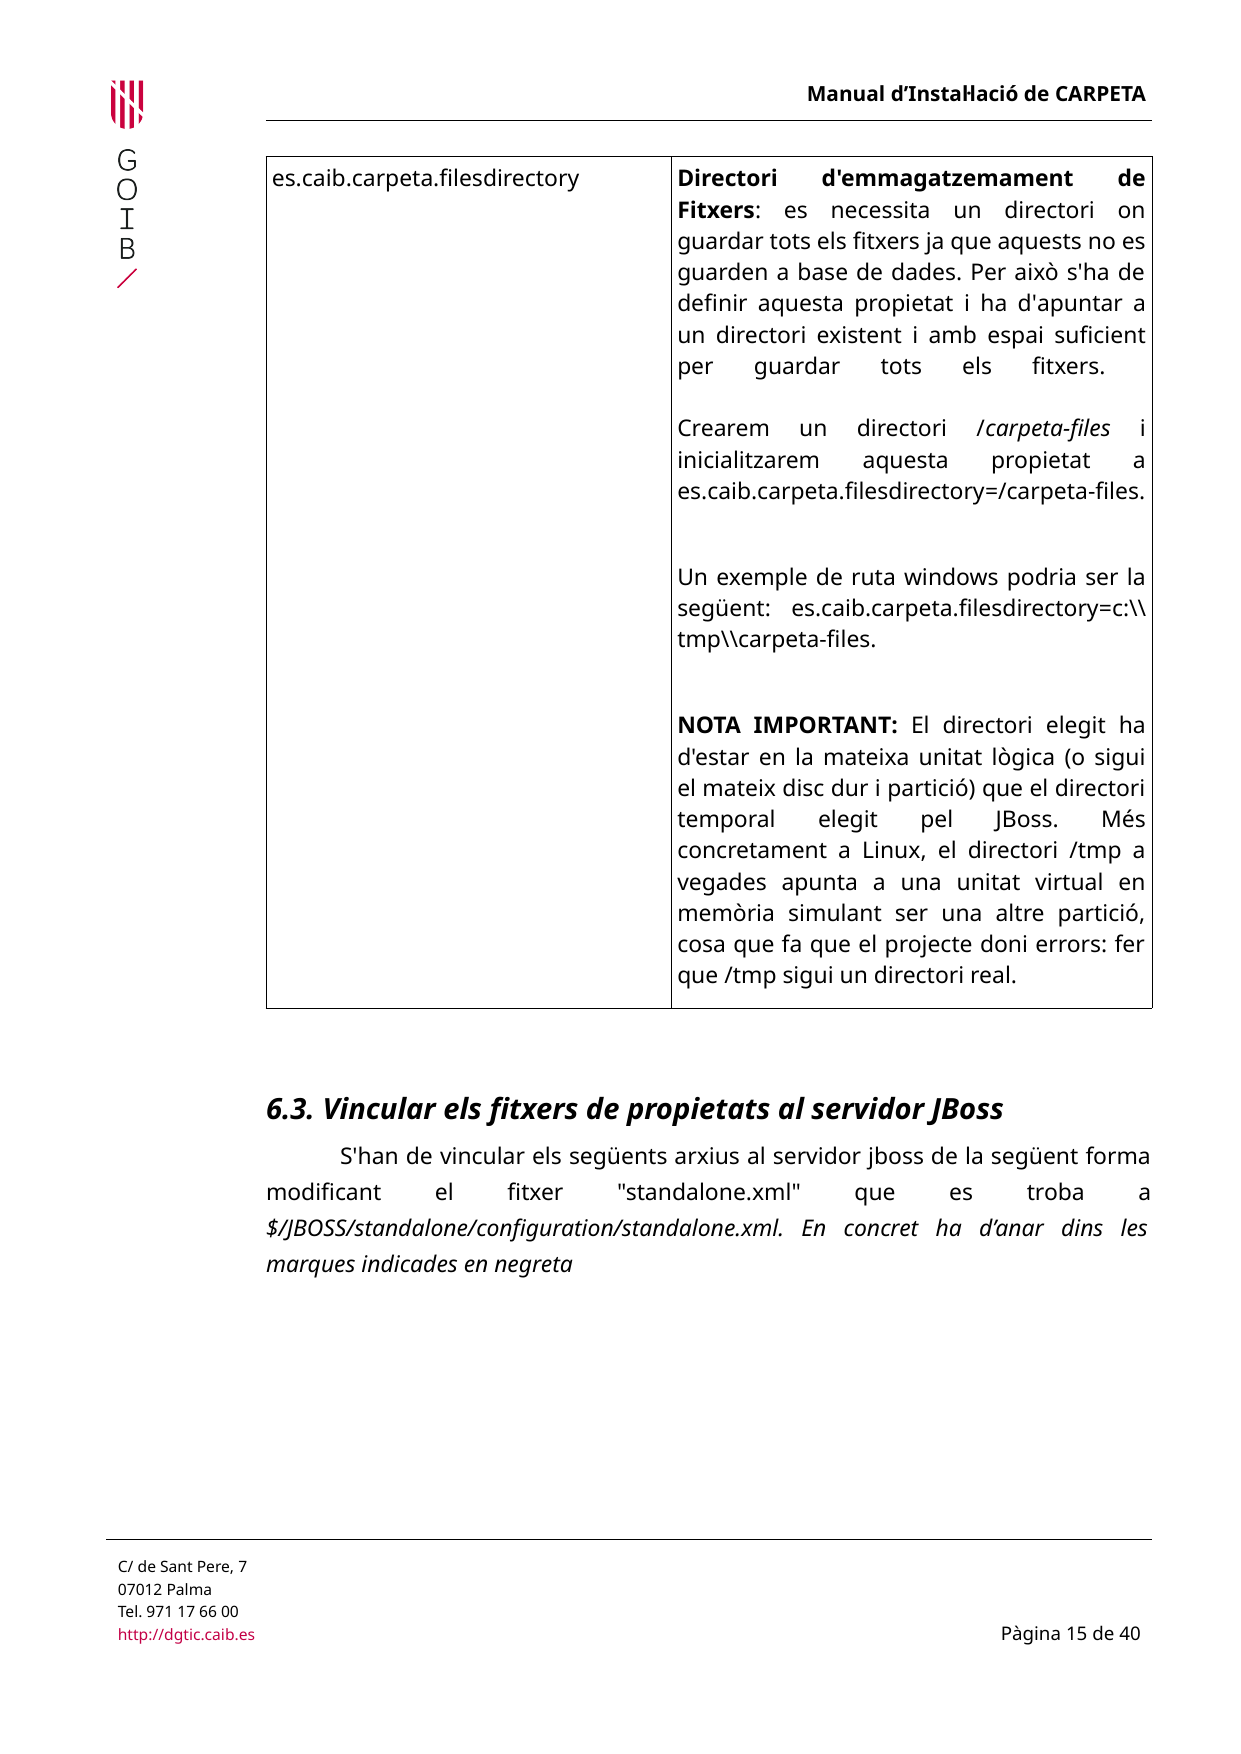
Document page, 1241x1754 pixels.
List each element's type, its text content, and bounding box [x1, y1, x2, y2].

table_cell Directori d'emmagatzemament de Fitxers: es necessita un directori on guardar tots els fitxers ja que aquests no es guarden a base de dades. Per això s'ha de definir aquesta propietat i ha d'apuntar a un directori existent i amb espai suficient per guardar tots els fitxers. Crearem un directori /carpeta-files i inicialitzarem aquesta propietat a es.caib.carpeta.filesdirectory=/carpeta-files. Un exemple de ruta windows podria ser la següent: es.caib.carpeta.filesdirectory=c:\\tmp\\carpeta-files. NOTA IMPORTANT: El directori elegit ha d'estar en la mateixa unitat lògica (o sigui el mateix disc dur i partició) que el directori temporal elegit pel JBoss. Més concretament a Linux, el directori /tmp a vegades apunta a una unitat virtual en memòria simulant ser una altre partició, cosa que fa que el projecte doni errors: fer que /tmp sigui un directori real. [672, 157, 1152, 1008]
subtitle Vincular els fitxers de propietats al servidor JBoss [266, 1088, 1152, 1128]
picture [82, 57, 172, 319]
table_cell es.caib.carpeta.filesdirectory [267, 157, 671, 1008]
text S'han de vincular els següents arxius al servidor jboss de la següent forma modificant el fitxer "standalone.xml" que es troba a $/JBOSS/standalone/configuration/standalone.xml. En concret ha d’anar dins les marques indicades en negreta [266, 1140, 1152, 1279]
